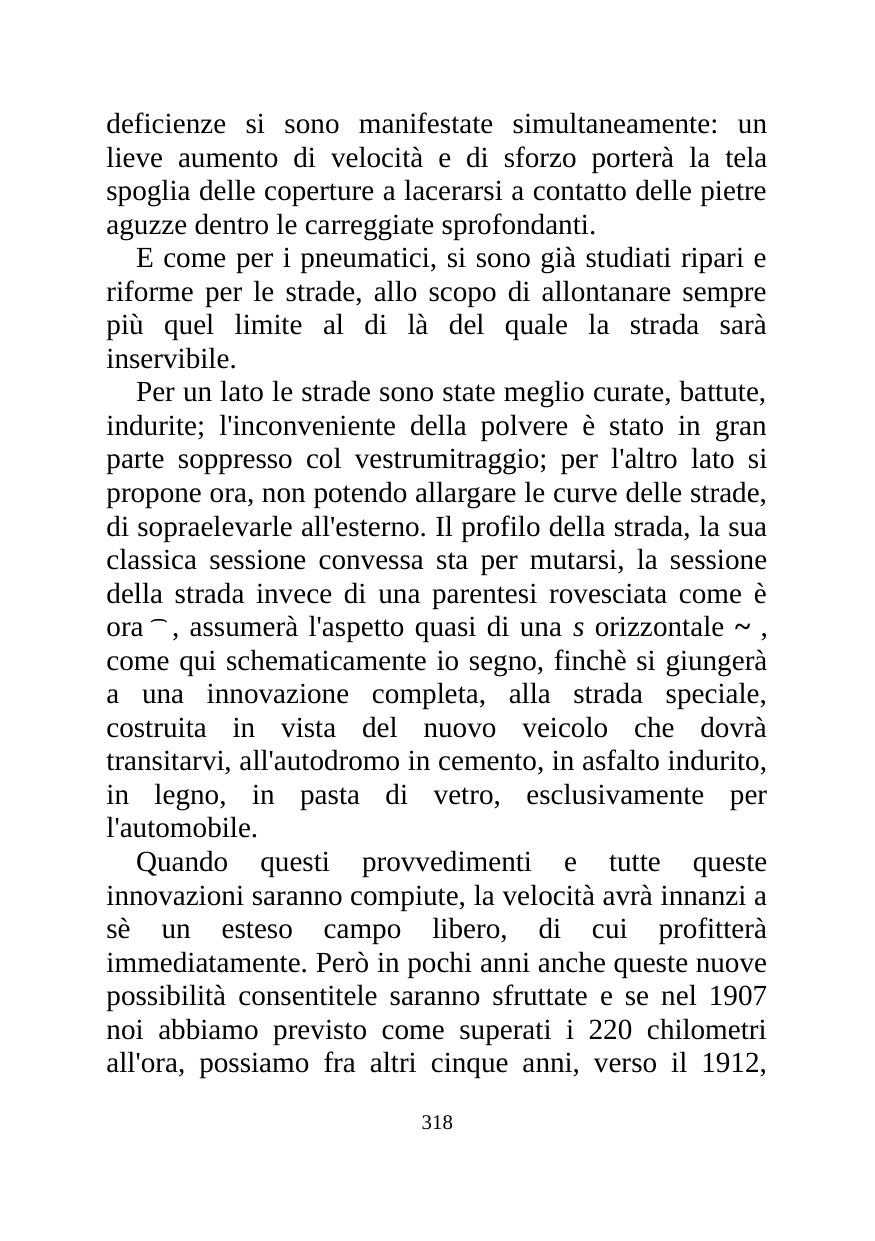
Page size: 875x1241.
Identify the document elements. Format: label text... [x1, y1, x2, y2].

text Quando questi provvedimenti e tutte queste innovazioni saranno compiute, la velocità avrà innanzi a sè un esteso campo libero, di cui profitterà immediatamente. Però in pochi anni anche queste nuove possibilità consentitele saranno sfruttate e se nel 1907 noi abbiamo previsto come superati i 220 chilometri all'ora, possiamo fra altri cinque anni, verso il 1912, [106, 844, 768, 1079]
text Per un lato le strade sono state meglio curate, battute, indurite; l'inconveniente della polvere è stato in gran parte soppresso col vestrumitraggio; per l'altro lato si propone ora, non potendo allargare le curve delle strade, di sopraelevarle all'esterno. Il profilo della strada, la sua classica sessione convessa sta per mutarsi, la sessione della strada invece di una parentesi rovesciata come è ora ͡ , assumerà l'aspetto quasi di una s orizzontale ~ , come qui schematicamente io segno, finchè si giungerà a una innovazione completa, alla strada speciale, costruita in vista del nuovo veicolo che dovrà transitarvi, all'autodromo in cemento, in asfalto indurito, in legno, in pasta di vetro, esclusivamente per l'automobile. [106, 374, 768, 844]
text deficienze si sono manifestate simultaneamente: un lieve aumento di velocità e di sforzo porterà la tela spoglia delle coperture a lacerarsi a contatto delle pietre aguzze dentro le carreggiate sprofondanti. [106, 106, 768, 240]
text E come per i pneumatici, si sono già studiati ripari e riforme per le strade, allo scopo di allontanare sempre più quel limite al di là del quale la strada sarà inservibile. [106, 240, 768, 374]
